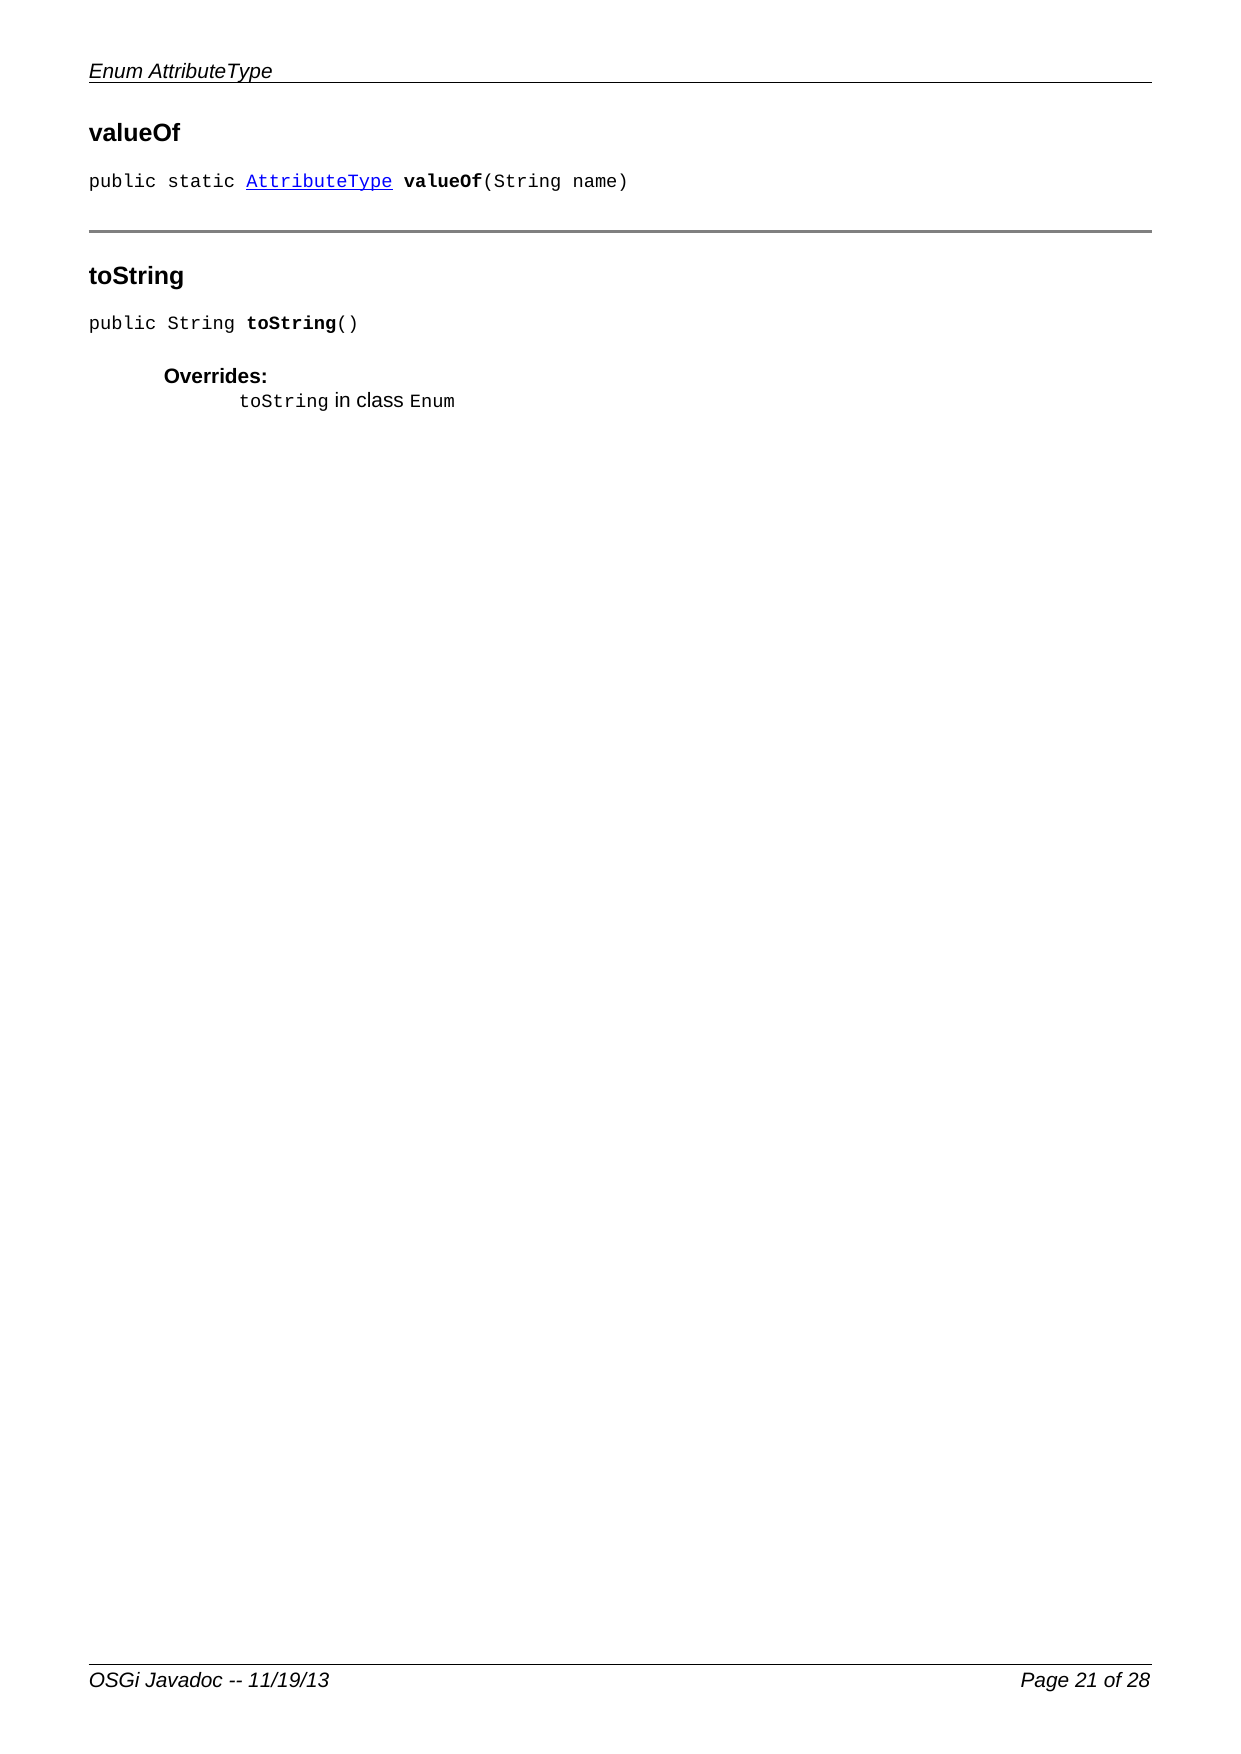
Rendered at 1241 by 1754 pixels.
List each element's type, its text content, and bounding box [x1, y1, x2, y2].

text toString in class Enum [238, 388, 1152, 413]
text Overrides: [163, 364, 1152, 388]
text public String toString() [88, 314, 1152, 335]
text public static AttributeType valueOf(String name) [88, 171, 1152, 193]
subtitle valueOf [88, 118, 1152, 147]
subtitle toString [88, 261, 1152, 289]
